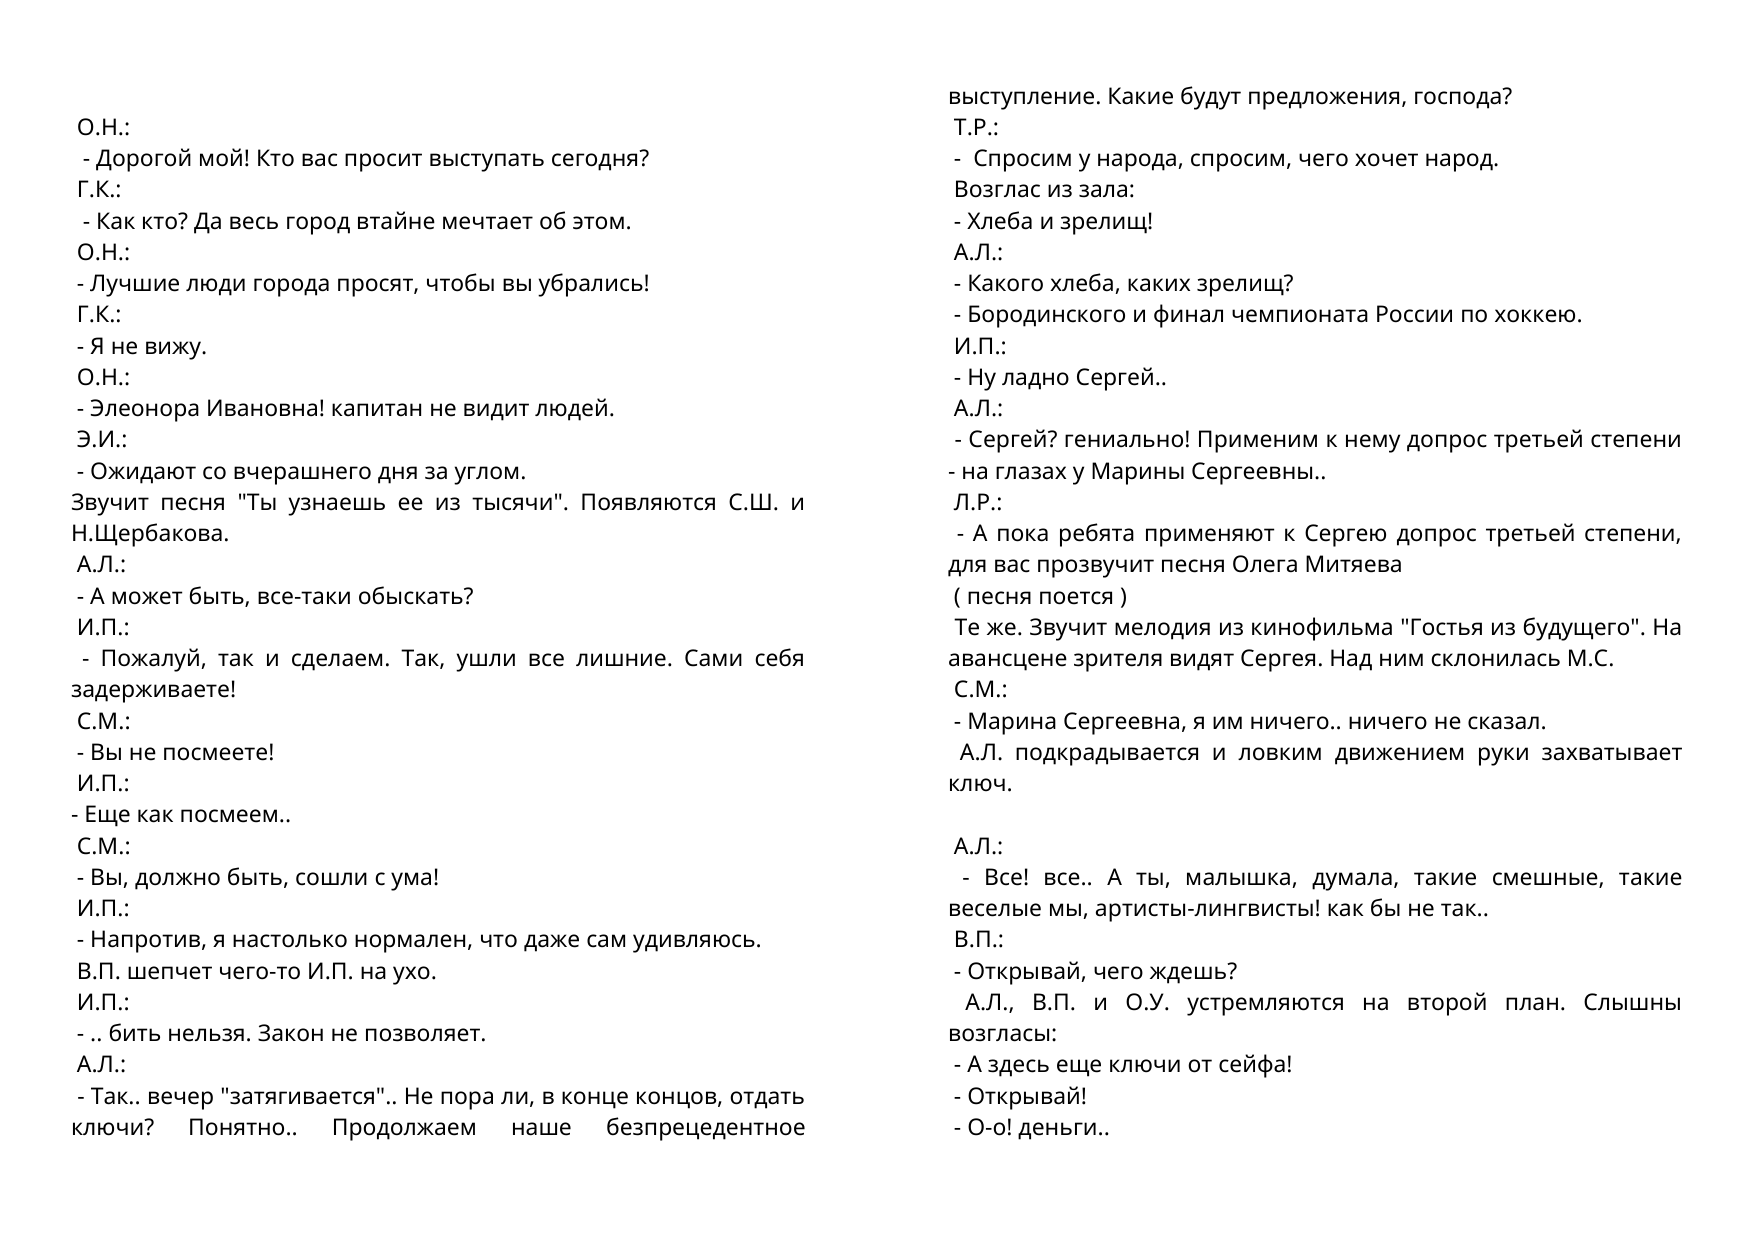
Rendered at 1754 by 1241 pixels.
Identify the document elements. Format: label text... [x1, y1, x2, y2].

text А.Л.: [71, 1048, 806, 1080]
text - Вы, должно быть, сошли с ума! [71, 861, 806, 892]
text О.Н.: [71, 236, 806, 267]
text Возглас из зала: [948, 173, 1683, 205]
text А.Л.: [948, 830, 1683, 861]
text Л.Р.: [948, 486, 1683, 517]
text А.Л.: [948, 392, 1683, 423]
text - Пожалуй, так и сделаем. Так, ушли все лишние. Сами себя задерживаете! [71, 642, 806, 705]
text - Хлеба и зрелищ! [948, 205, 1683, 236]
text - Еще как посмеем.. [71, 798, 806, 830]
text И.П.: [71, 767, 806, 798]
text - А может быть, все-таки обыскать? [71, 580, 806, 611]
text Звучит песня "Ты узнаешь ее из тысячи". Появляются С.Ш. и Н.Щербакова. [71, 486, 806, 548]
text - Какого хлеба, каких зрелищ? [948, 267, 1683, 298]
text О.Н.: [71, 361, 806, 392]
text - Спросим у народа, спросим, чего хочет народ. [948, 142, 1683, 173]
text - Бородинского и финал чемпионата России по хоккею. [948, 298, 1683, 330]
text - Открывай! [948, 1080, 1683, 1111]
text С.М.: [71, 705, 806, 736]
text Т.Р.: [948, 111, 1683, 142]
text Э.И.: [71, 423, 806, 455]
text О.Н.: [71, 111, 806, 142]
text - Лучшие люди города просят, чтобы вы убрались! [71, 267, 806, 298]
text И.П.: [71, 892, 806, 923]
text С.М.: [71, 830, 806, 861]
text - Ну ладно Сергей.. [948, 361, 1683, 392]
text В.П.: [948, 923, 1683, 955]
text В.П. шепчет чего-то И.П. на ухо. [71, 955, 806, 986]
text - Марина Сергеевна, я им ничего.. ничего не сказал. [948, 705, 1683, 736]
text - Вы не посмеете! [71, 736, 806, 767]
text - .. бить нельзя. Закон не позволяет. [71, 1017, 806, 1048]
text - Напротив, я настолько нормален, что даже сам удивляюсь. [71, 923, 806, 955]
text И.П.: [71, 986, 806, 1017]
text ( песня поется ) [948, 580, 1683, 611]
text - Сергей? гениально! Применим к нему допрос третьей степени - на глазах у Марины Сергеевны.. [948, 423, 1683, 486]
text - Я не вижу. [71, 330, 806, 361]
text - Открывай, чего ждешь? [948, 955, 1683, 986]
text - А здесь еще ключи от сейфа! [948, 1048, 1683, 1080]
text А.Л. подкрадывается и ловким движением руки захватывает ключ. [948, 736, 1683, 798]
text - Элеонора Ивановна! капитан не видит людей. [71, 392, 806, 423]
text - Дорогой мой! Кто вас просит выступать сегодня? [71, 142, 806, 173]
text - О-о! деньги.. [948, 1111, 1683, 1142]
text А.Л.: [71, 548, 806, 580]
text - Ожидают со вчерашнего дня за углом. [71, 455, 806, 486]
text - Так.. вечер "затягивается".. Не пора ли, в конце концов, отдать ключи? Понятно.. Продолжаем наше безпрецедентное [71, 1080, 806, 1142]
text И.П.: [71, 611, 806, 642]
text - Как кто? Да весь город втайне мечтает об этом. [71, 205, 806, 236]
text А.Л.: [948, 236, 1683, 267]
text - Все! все.. А ты, малышка, думала, такие смешные, такие веселые мы, артисты-лингвисты! как бы не так.. [948, 861, 1683, 923]
text выступление. Какие будут предложения, господа? [948, 80, 1683, 111]
text А.Л., В.П. и О.У. устремляются на второй план. Слышны возгласы: [948, 986, 1683, 1048]
text - А пока ребята применяют к Сергею допрос третьей степени, для вас прозвучит песня Олега Митяева [948, 517, 1683, 580]
text Г.К.: [71, 298, 806, 330]
text Те же. Звучит мелодия из кинофильма "Гостья из будущего". На авансцене зрителя видят Сергея. Над ним склонилась М.С. [948, 611, 1683, 673]
text И.П.: [948, 330, 1683, 361]
text Г.К.: [71, 173, 806, 205]
text С.М.: [948, 673, 1683, 705]
